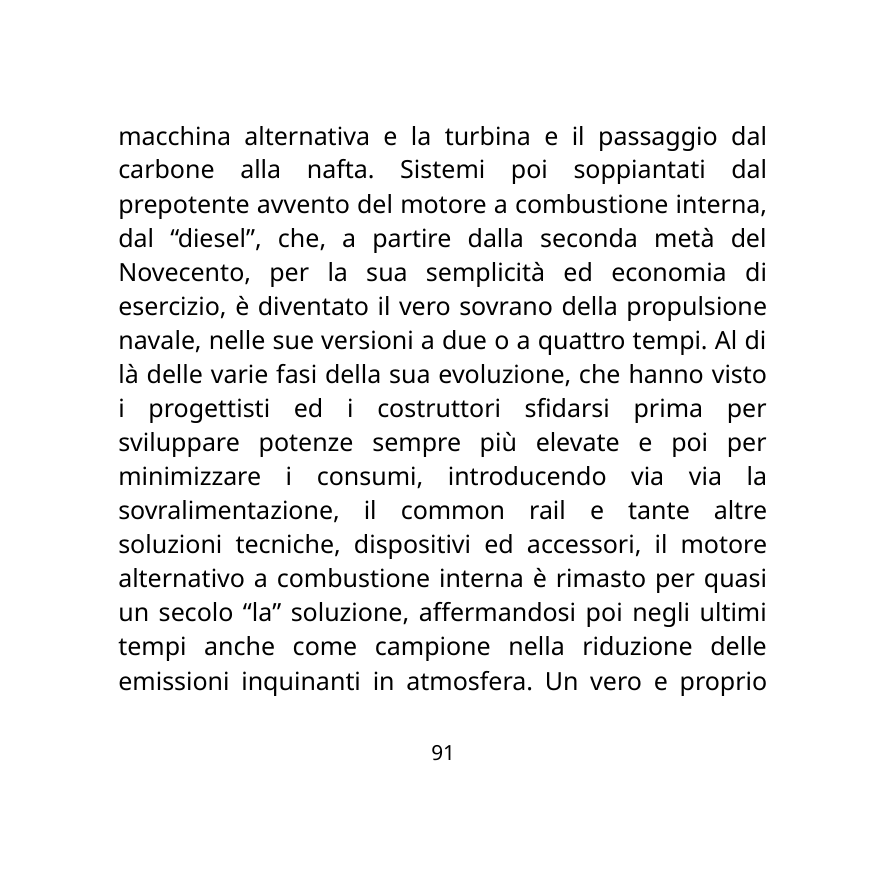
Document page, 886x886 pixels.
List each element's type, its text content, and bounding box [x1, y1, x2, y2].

text macchina alternativa e la turbina e il passaggio dal carbone alla nafta. Sistemi poi soppiantati dal prepotente avvento del motore a combustione interna, dal “diesel”, che, a partire dalla seconda metà del Novecento, per la sua semplicità ed economia di esercizio, è diventato il vero sovrano della propulsione navale, nelle sue versioni a due o a quattro tempi. Al di là delle varie fasi della sua evoluzione, che hanno visto i progettisti ed i costruttori sfidarsi prima per sviluppare potenze sempre più elevate e poi per minimizzare i consumi, introducendo via via la sovralimentazione, il common rail e tante altre soluzioni tecniche, dispositivi ed accessori, il motore alternativo a combustione interna è rimasto per quasi un secolo “la” soluzione, affermandosi poi negli ultimi tempi anche come campione nella riduzione delle emissioni inquinanti in atmosfera. Un vero e proprio [118, 118, 768, 697]
